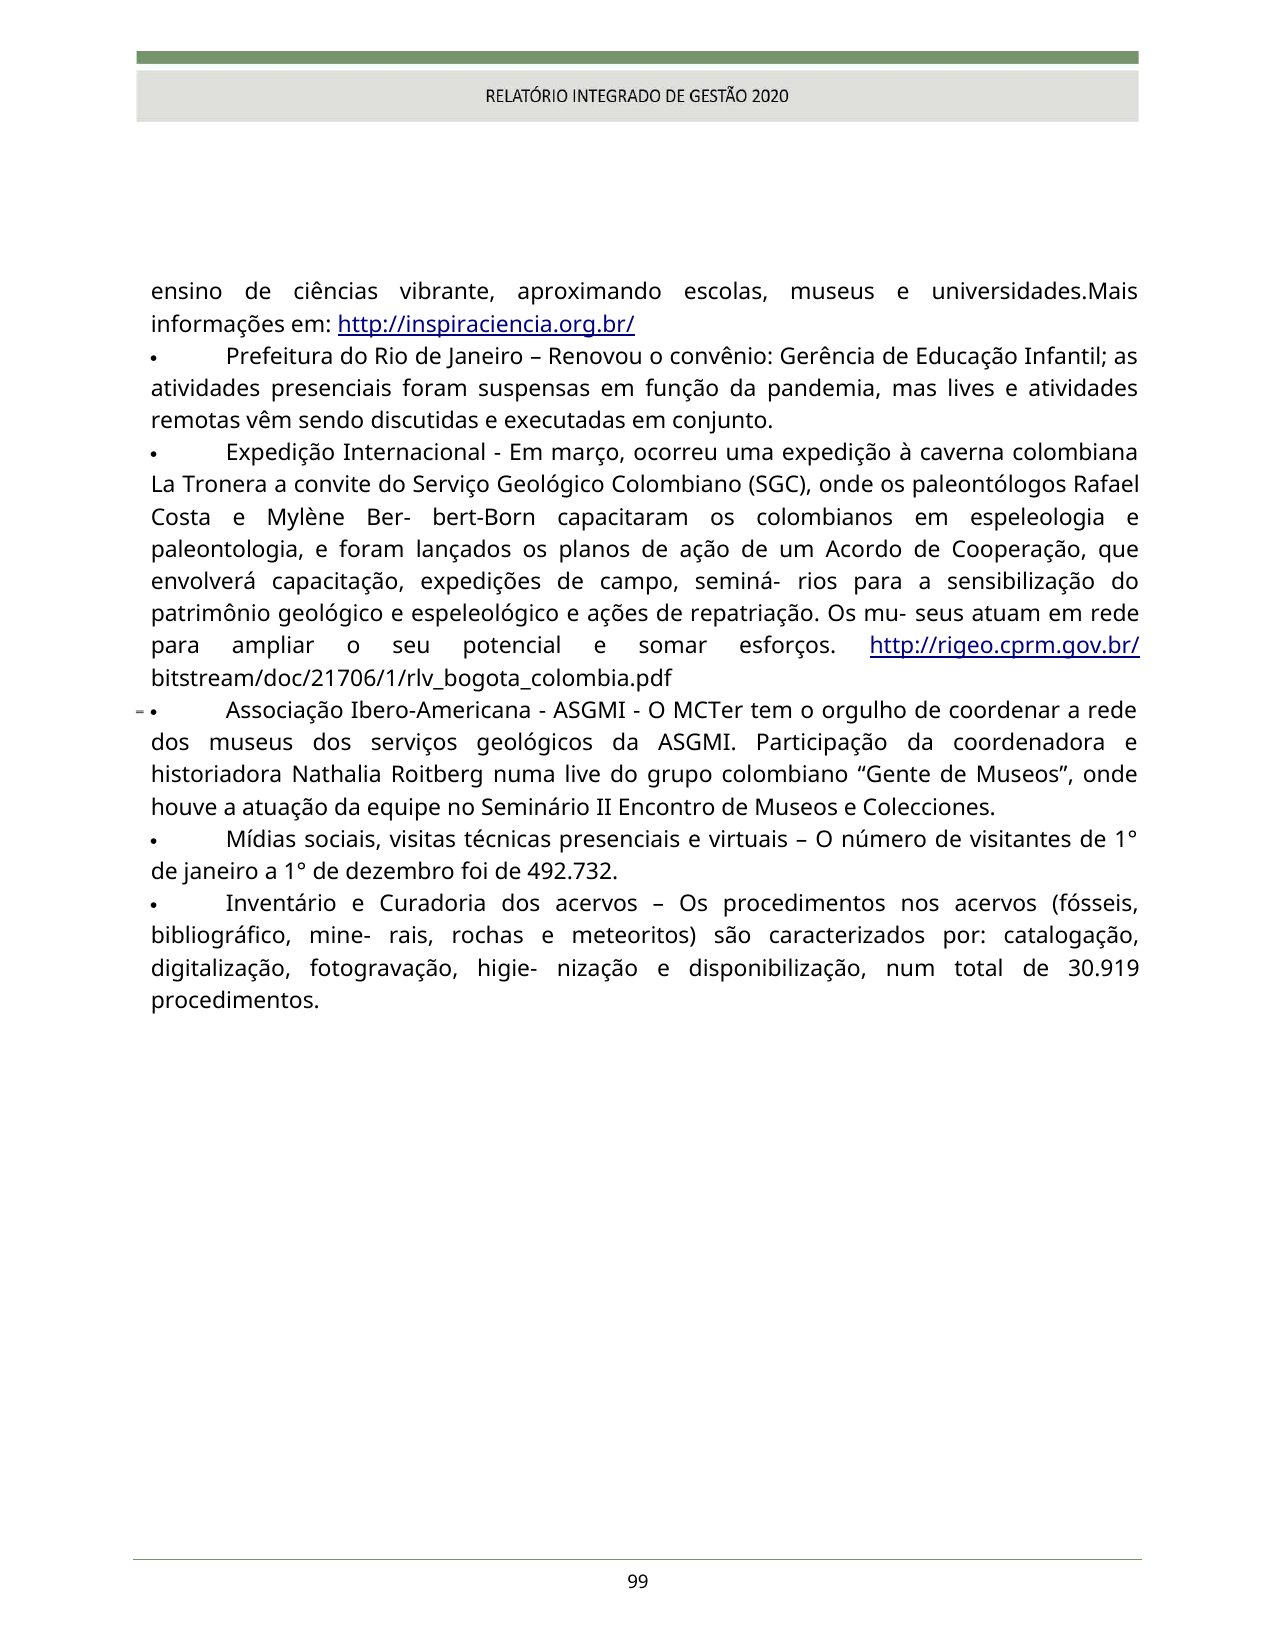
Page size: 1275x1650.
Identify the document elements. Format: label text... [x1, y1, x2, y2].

text ensino de ciências vibrante, aproximando escolas, museus e universidades.Mais informações em: http://inspiraciencia.org.br/ [151, 275, 1139, 339]
list Inventário e Curadoria dos acervos – Os procedimentos nos acervos (fósseis, bibliográfico, mine- rais, rochas e meteoritos) são caracterizados por: catalogação, digitalização, fotogravação, higie- nização e disponibilização, num total de 30.919 procedimentos. [151, 887, 1140, 1015]
list Mídias sociais, visitas técnicas presenciais e virtuais – O número de visitantes de 1° de janeiro a 1° de dezembro foi de 492.732. [151, 823, 1139, 886]
list Prefeitura do Rio de Janeiro – Renovou o convênio: Gerência de Educação Infantil; as atividades presenciais foram suspensas em função da pandemia, mas lives e atividades remotas vêm sendo discutidas e executadas em conjunto. [151, 340, 1139, 435]
list Expedição Internacional - Em março, ocorreu uma expedição à caverna colombiana La Tronera a convite do Serviço Geológico Colombiano (SGC), onde os paleontólogos Rafael Costa e Mylène Ber- bert-Born capacitaram os colombianos em espeleologia e paleontologia, e foram lançados os planos de ação de um Acordo de Cooperação, que envolverá capacitação, expedições de campo, seminá- rios para a sensibilização do patrimônio geológico e espeleológico e ações de repatriação. Os mu- seus atuam em rede para ampliar o seu potencial e somar esforços. http://rigeo.cprm.gov.br/ bitstream/doc/21706/1/rlv_bogota_colombia.pdf [151, 436, 1140, 693]
list Associação Ibero-Americana - ASGMI - O MCTer tem o orgulho de coordenar a rede dos museus dos serviços geológicos da ASGMI. Participação da coordenadora e historiadora Nathalia Roitberg numa live do grupo colombiano “Gente de Museos”, onde houve a atuação da equipe no Seminário II Encontro de Museos e Colecciones. [151, 694, 1139, 822]
